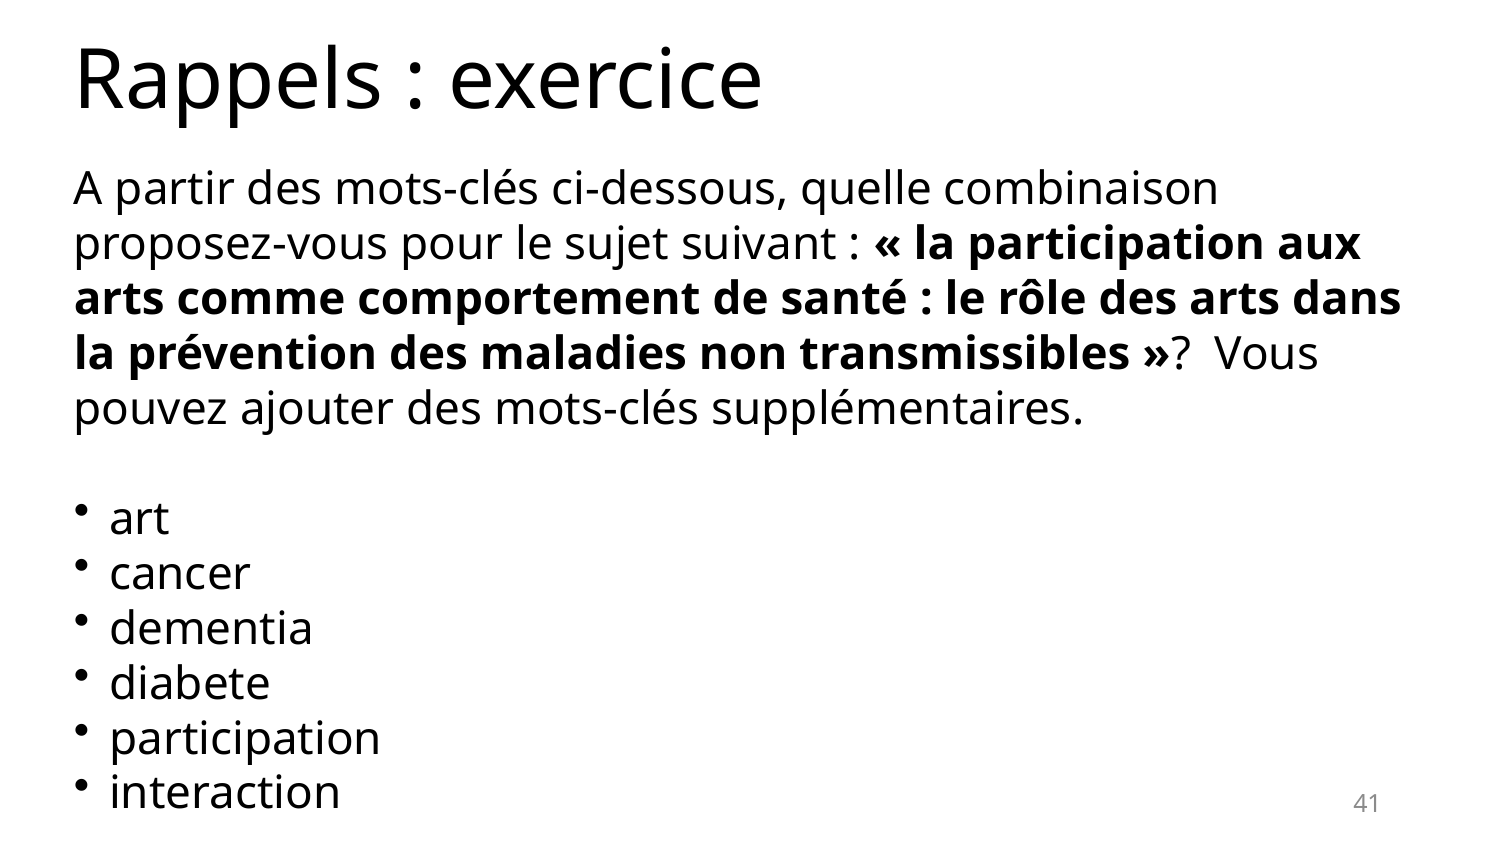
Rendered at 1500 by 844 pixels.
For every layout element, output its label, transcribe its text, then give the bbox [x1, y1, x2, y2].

text_box A partir des mots-clés ci-dessous, quelle combinaison proposez-vous pour le sujet suivant : « la participation aux arts comme comportement de santé : le rôle des arts dans la prévention des maladies non transmissibles »? Vous pouvez ajouter des mots-clés supplémentaires. art cancer dementia diabete participation interaction [59, 151, 1447, 826]
title Rappels : exercice [59, 0, 1500, 164]
